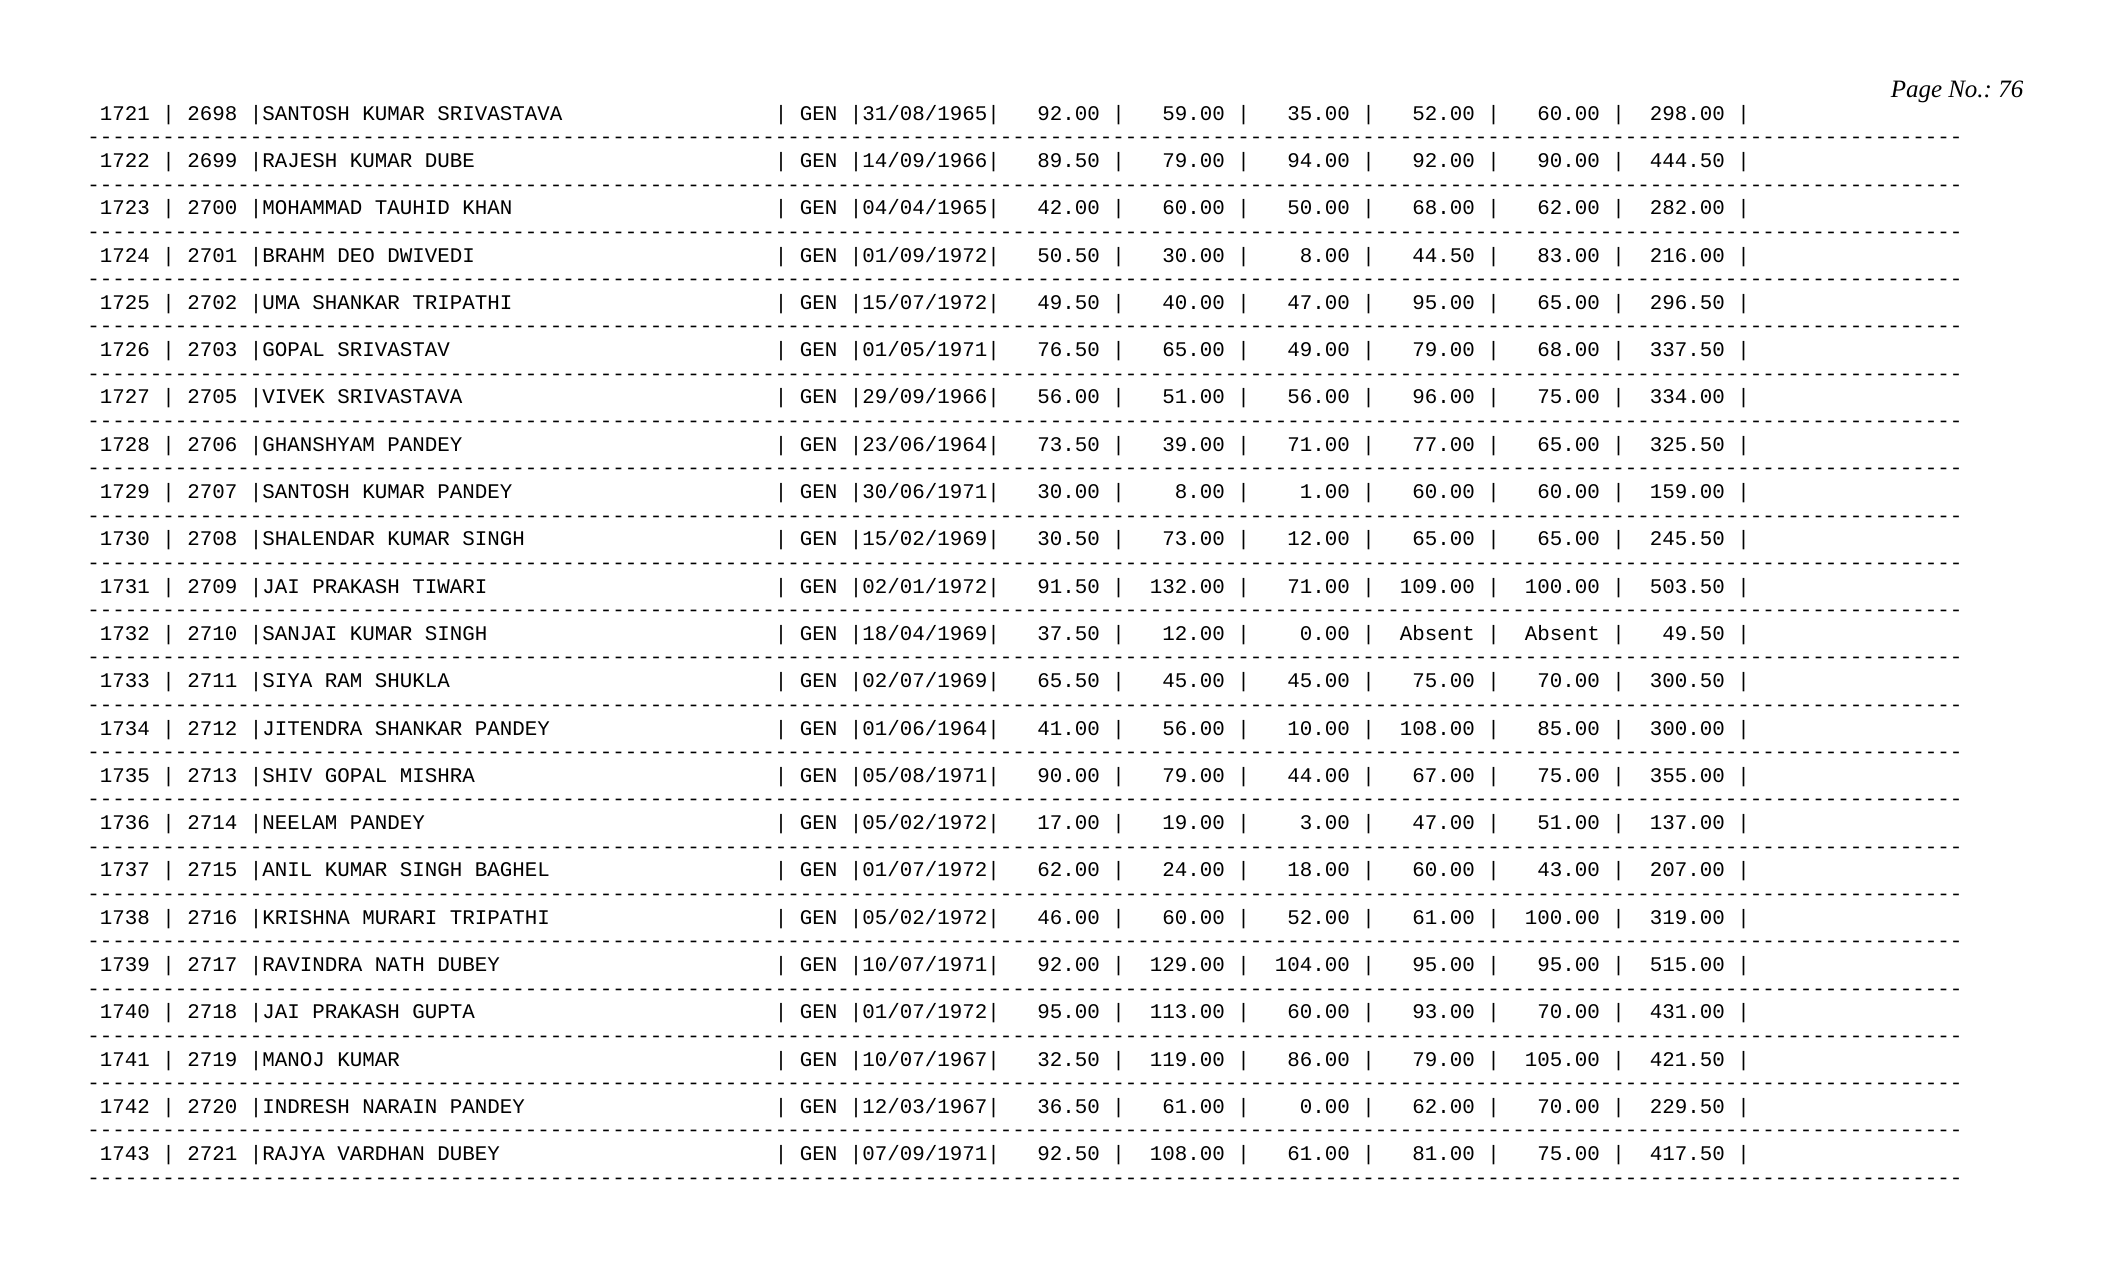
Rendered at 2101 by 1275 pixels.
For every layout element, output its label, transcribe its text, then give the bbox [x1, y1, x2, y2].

text 1733 | 2711 |SIYA RAM SHUKLA | GEN |02/07/1969| 65.50 | 45.00 | 45.00 | 75.00 | 70.00 | 300.50 | [87, 670, 2025, 694]
text ------------------------------------------------------------------------------------------------------------------------------------------------------ [87, 221, 2025, 244]
text ------------------------------------------------------------------------------------------------------------------------------------------------------ [87, 1072, 2025, 1096]
text 1724 | 2701 |BRAHM DEO DWIVEDI | GEN |01/09/1972| 50.50 | 30.00 | 8.00 | 44.50 | 83.00 | 216.00 | [87, 244, 2025, 268]
text 1727 | 2705 |VIVEK SRIVASTAVA | GEN |29/09/1966| 56.00 | 51.00 | 56.00 | 96.00 | 75.00 | 334.00 | [87, 386, 2025, 410]
text ------------------------------------------------------------------------------------------------------------------------------------------------------ [87, 836, 2025, 859]
text ------------------------------------------------------------------------------------------------------------------------------------------------------ [87, 978, 2025, 1001]
text 1722 | 2699 |RAJESH KUMAR DUBE | GEN |14/09/1966| 89.50 | 79.00 | 94.00 | 92.00 | 90.00 | 444.50 | [87, 150, 2025, 174]
text ------------------------------------------------------------------------------------------------------------------------------------------------------ [87, 126, 2025, 150]
text 1726 | 2703 |GOPAL SRIVASTAV | GEN |01/05/1971| 76.50 | 65.00 | 49.00 | 79.00 | 68.00 | 337.50 | [87, 339, 2025, 363]
text 1740 | 2718 |JAI PRAKASH GUPTA | GEN |01/07/1972| 95.00 | 113.00 | 60.00 | 93.00 | 70.00 | 431.00 | [87, 1001, 2025, 1025]
text 1723 | 2700 |MOHAMMAD TAUHID KHAN | GEN |04/04/1965| 42.00 | 60.00 | 50.00 | 68.00 | 62.00 | 282.00 | [87, 197, 2025, 221]
text ------------------------------------------------------------------------------------------------------------------------------------------------------ [87, 174, 2025, 197]
text ------------------------------------------------------------------------------------------------------------------------------------------------------ [87, 930, 2025, 954]
text ------------------------------------------------------------------------------------------------------------------------------------------------------ [87, 505, 2025, 528]
text 1732 | 2710 |SANJAI KUMAR SINGH | GEN |18/04/1969| 37.50 | 12.00 | 0.00 | Absent | Absent | 49.50 | [87, 623, 2025, 647]
text 1730 | 2708 |SHALENDAR KUMAR SINGH | GEN |15/02/1969| 30.50 | 73.00 | 12.00 | 65.00 | 65.00 | 245.50 | [87, 528, 2025, 552]
text 1735 | 2713 |SHIV GOPAL MISHRA | GEN |05/08/1971| 90.00 | 79.00 | 44.00 | 67.00 | 75.00 | 355.00 | [87, 765, 2025, 788]
text 1739 | 2717 |RAVINDRA NATH DUBEY | GEN |10/07/1971| 92.00 | 129.00 | 104.00 | 95.00 | 95.00 | 515.00 | [87, 954, 2025, 978]
text ------------------------------------------------------------------------------------------------------------------------------------------------------ [87, 741, 2025, 765]
text 1721 | 2698 |SANTOSH KUMAR SRIVASTAVA | GEN |31/08/1965| 92.00 | 59.00 | 35.00 | 52.00 | 60.00 | 298.00 | [87, 103, 2025, 126]
text 1742 | 2720 |INDRESH NARAIN PANDEY | GEN |12/03/1967| 36.50 | 61.00 | 0.00 | 62.00 | 70.00 | 229.50 | [87, 1096, 2025, 1119]
text ------------------------------------------------------------------------------------------------------------------------------------------------------ [87, 410, 2025, 434]
text ------------------------------------------------------------------------------------------------------------------------------------------------------ [87, 1167, 2025, 1190]
text 1737 | 2715 |ANIL KUMAR SINGH BAGHEL | GEN |01/07/1972| 62.00 | 24.00 | 18.00 | 60.00 | 43.00 | 207.00 | [87, 859, 2025, 883]
text 1743 | 2721 |RAJYA VARDHAN DUBEY | GEN |07/09/1971| 92.50 | 108.00 | 61.00 | 81.00 | 75.00 | 417.50 | [87, 1143, 2025, 1167]
text ------------------------------------------------------------------------------------------------------------------------------------------------------ [87, 363, 2025, 386]
text 1736 | 2714 |NEELAM PANDEY | GEN |05/02/1972| 17.00 | 19.00 | 3.00 | 47.00 | 51.00 | 137.00 | [87, 812, 2025, 836]
text 1741 | 2719 |MANOJ KUMAR | GEN |10/07/1967| 32.50 | 119.00 | 86.00 | 79.00 | 105.00 | 421.50 | [87, 1048, 2025, 1072]
text 1729 | 2707 |SANTOSH KUMAR PANDEY | GEN |30/06/1971| 30.00 | 8.00 | 1.00 | 60.00 | 60.00 | 159.00 | [87, 481, 2025, 505]
text 1738 | 2716 |KRISHNA MURARI TRIPATHI | GEN |05/02/1972| 46.00 | 60.00 | 52.00 | 61.00 | 100.00 | 319.00 | [87, 907, 2025, 930]
text 1725 | 2702 |UMA SHANKAR TRIPATHI | GEN |15/07/1972| 49.50 | 40.00 | 47.00 | 95.00 | 65.00 | 296.50 | [87, 292, 2025, 316]
text ------------------------------------------------------------------------------------------------------------------------------------------------------ [87, 1119, 2025, 1143]
text ------------------------------------------------------------------------------------------------------------------------------------------------------ [87, 883, 2025, 907]
text ------------------------------------------------------------------------------------------------------------------------------------------------------ [87, 457, 2025, 481]
text 1728 | 2706 |GHANSHYAM PANDEY | GEN |23/06/1964| 73.50 | 39.00 | 71.00 | 77.00 | 65.00 | 325.50 | [87, 434, 2025, 457]
text ------------------------------------------------------------------------------------------------------------------------------------------------------ [87, 694, 2025, 717]
text ------------------------------------------------------------------------------------------------------------------------------------------------------ [87, 1025, 2025, 1048]
text ------------------------------------------------------------------------------------------------------------------------------------------------------ [87, 788, 2025, 812]
text ------------------------------------------------------------------------------------------------------------------------------------------------------ [87, 552, 2025, 576]
text 1734 | 2712 |JITENDRA SHANKAR PANDEY | GEN |01/06/1964| 41.00 | 56.00 | 10.00 | 108.00 | 85.00 | 300.00 | [87, 717, 2025, 741]
text ------------------------------------------------------------------------------------------------------------------------------------------------------ [87, 599, 2025, 623]
text 1731 | 2709 |JAI PRAKASH TIWARI | GEN |02/01/1972| 91.50 | 132.00 | 71.00 | 109.00 | 100.00 | 503.50 | [87, 576, 2025, 599]
text ------------------------------------------------------------------------------------------------------------------------------------------------------ [87, 316, 2025, 339]
text ------------------------------------------------------------------------------------------------------------------------------------------------------ [87, 268, 2025, 292]
text ------------------------------------------------------------------------------------------------------------------------------------------------------ [87, 647, 2025, 670]
